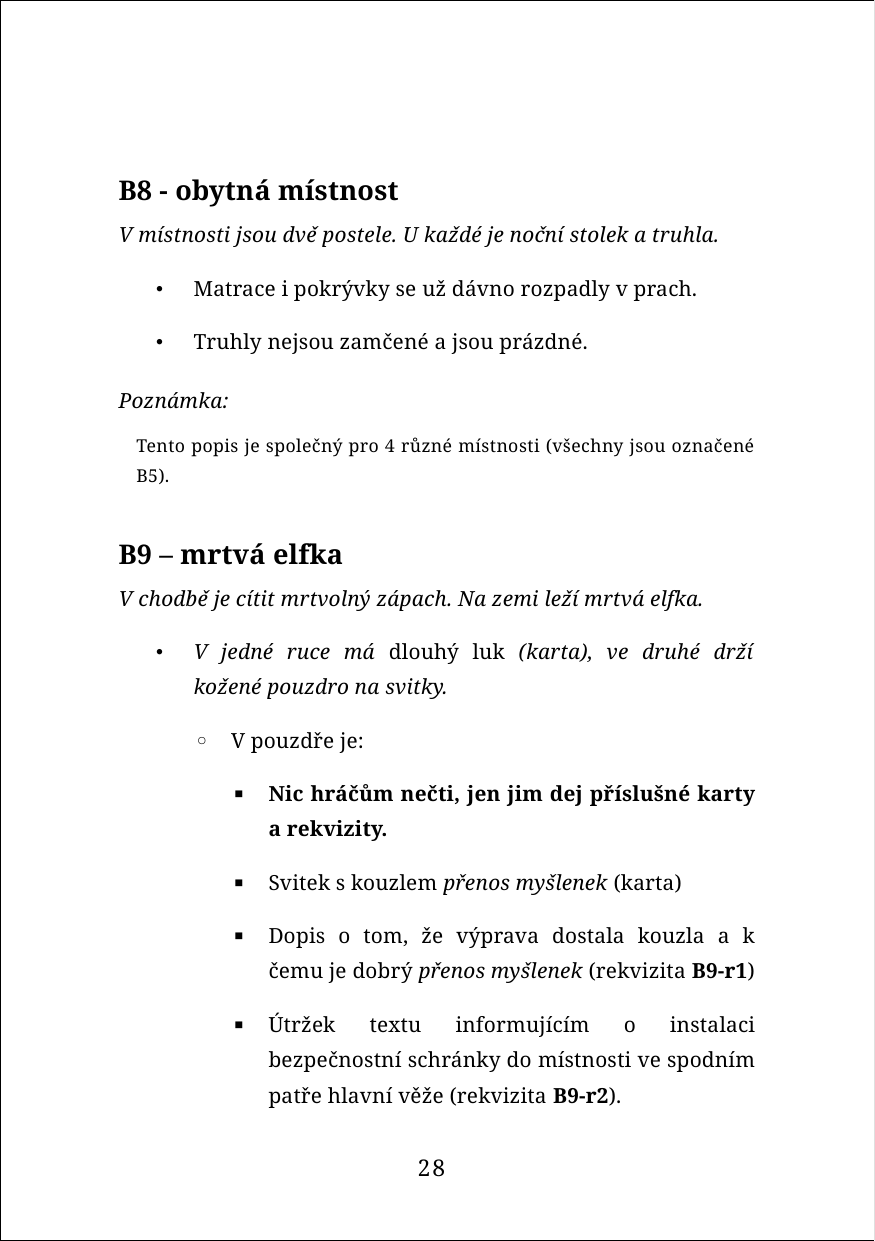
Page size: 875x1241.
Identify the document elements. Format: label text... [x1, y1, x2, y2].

list Útržek textu informujícím o instalaci bezpečnostní schránky do místnosti ve spodním patře hlavní věže (rekvizita B9-r2). [231, 1010, 756, 1109]
list Matrace i pokrývky se už dávno rozpadly v prach. [156, 274, 756, 302]
list Svitek s kouzlem přenos myšlenek (karta) [231, 868, 756, 896]
list V jedné ruce má dlouhý luk (karta), ve druhé drží kožené pouzdro na svitky. [156, 637, 756, 701]
subtitle B8 - obytná místnost [118, 172, 756, 209]
list Nic hráčům nečti, jen jim dej příslušné karty a rekvizity. [231, 779, 756, 843]
text V chodbě je cítit mrtvolný zápach. Na zemi leží mrtvá elfka. [118, 584, 756, 612]
text Poznámka: [118, 386, 756, 414]
subtitle B9 – mrtvá elfka [118, 535, 756, 572]
text V místnosti jsou dvě postele. U každé je noční stolek a truhla. [118, 220, 756, 249]
text Tento popis je společný pro 4 různé místnosti (všechny jsou označené B5). [136, 433, 756, 488]
list Truhly nejsou zamčené a jsou prázdné. [156, 327, 756, 355]
list V pouzdře je: [193, 726, 756, 754]
list Dopis o tom, že výprava dostala kouzla a k čemu je dobrý přenos myšlenek (rekvizita B9-r1) [231, 921, 756, 985]
